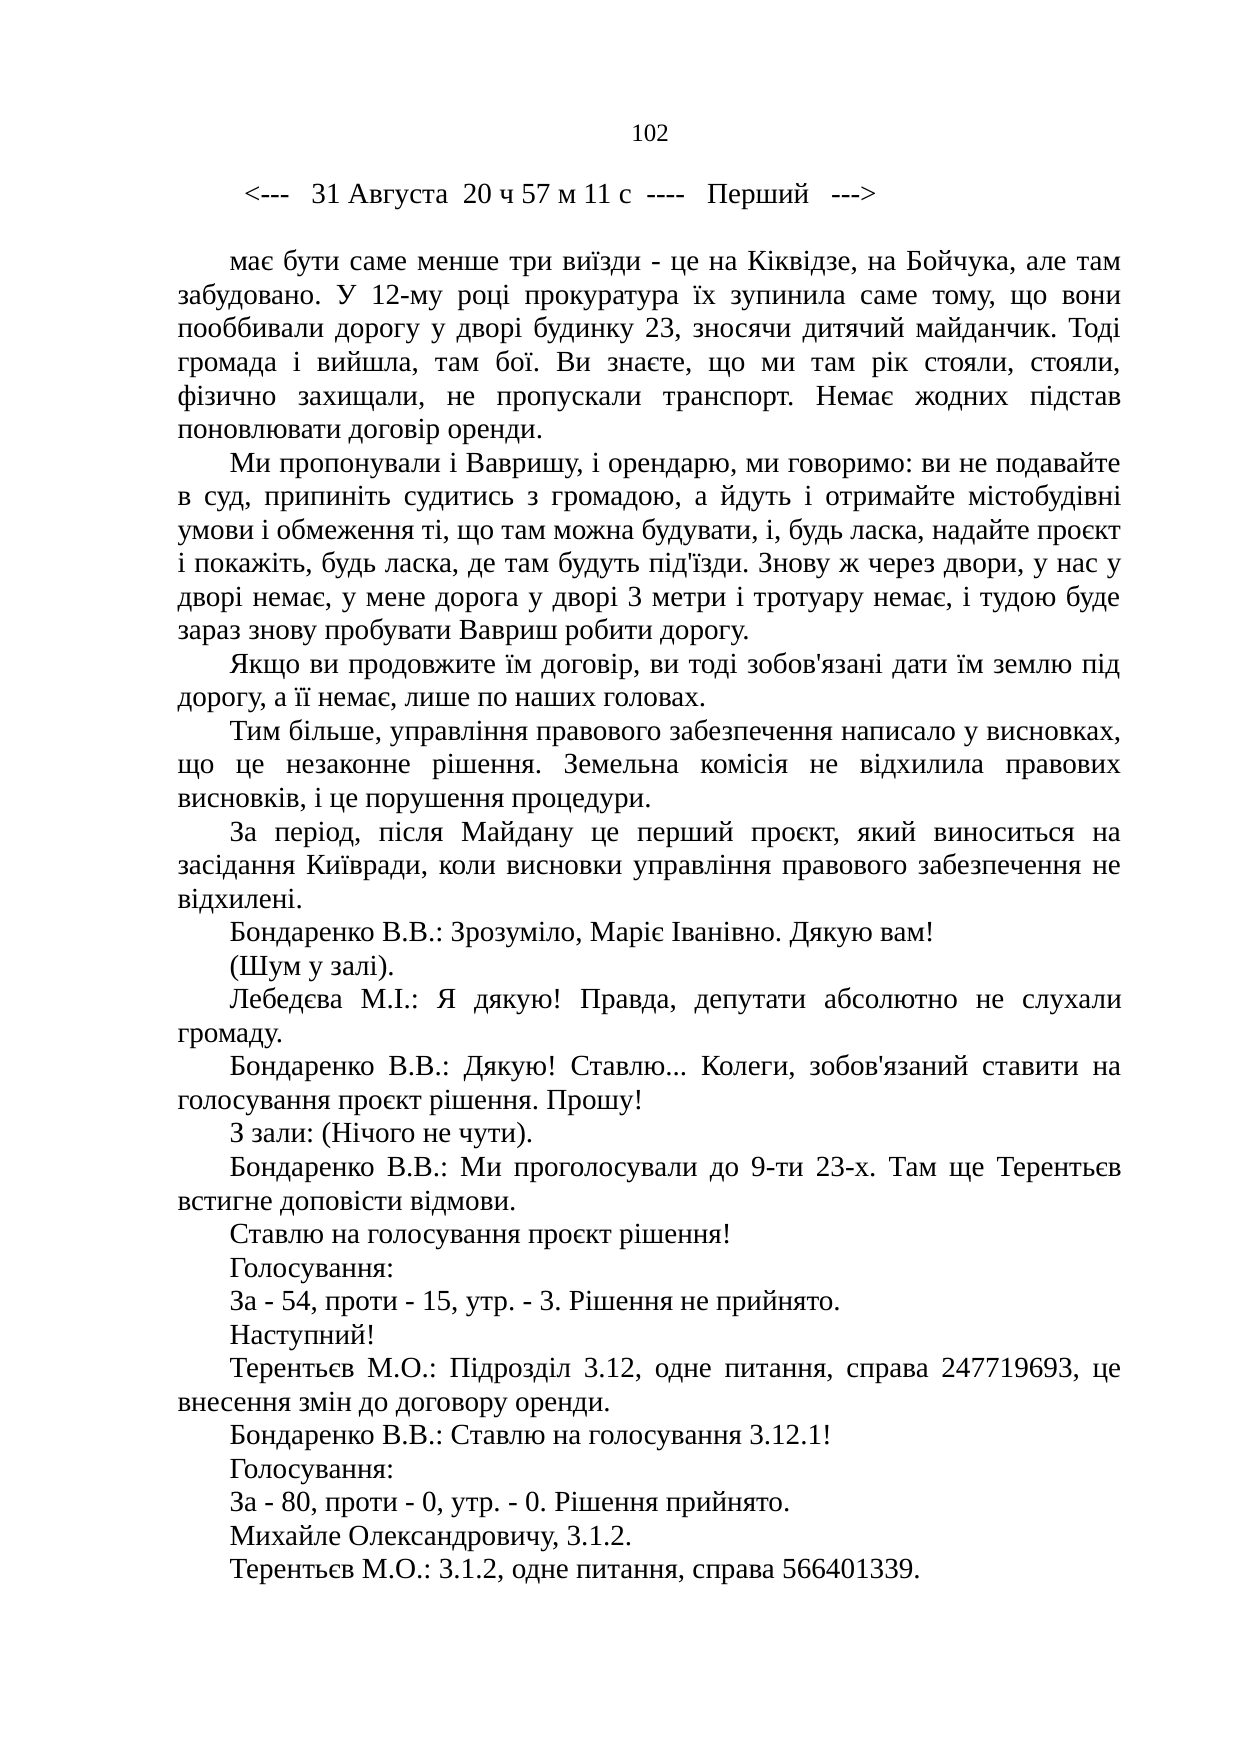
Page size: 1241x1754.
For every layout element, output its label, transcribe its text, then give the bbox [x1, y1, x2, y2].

text (Шум у залі). [177, 948, 1122, 981]
text Терентьєв М.О.: Підрозділ 3.12, одне питання, справа 247719693, це внесення змін до договору оренди. [177, 1350, 1122, 1417]
text Ставлю на голосування проєкт рішення! [177, 1216, 1122, 1250]
text Наступний! [177, 1317, 1122, 1350]
text Тим більше, управління правового забезпечення написало у висновках, що це незаконне рішення. Земельна комісія не відхилила правових висновків, і це порушення процедури. [177, 713, 1122, 814]
text Лебедєва М.І.: Я дякую! Правда, депутати абсолютно не слухали громаду. [177, 981, 1122, 1048]
text Ми пропонували і Вавришу, і орендарю, ми говоримо: ви не подавайте в суд, припиніть судитись з громадою, а йдуть і отримайте містобудівні умови і обмеження ті, що там можна будувати, і, будь ласка, надайте проєкт і покажіть, будь ласка, де там будуть під'їзди. Знову ж через двори, у нас у дворі немає, у мене дорога у дворі 3 метри і тротуару немає, і тудою буде зараз знову пробувати Вавриш робити дорогу. [177, 445, 1122, 646]
text <--- 31 Августа 20 ч 57 м 11 с ---- Перший ---> [177, 176, 1122, 210]
text Михайле Олександровичу, 3.1.2. [177, 1518, 1122, 1552]
text Якщо ви продовжите їм договір, ви тоді зобов'язані дати їм землю під дорогу, а її немає, лише по наших головах. [177, 646, 1122, 713]
text має бути саме менше три виїзди - це на Кіквідзе, на Бойчука, але там забудовано. У 12-му році прокуратура їх зупинила саме тому, що вони пооббивали дорогу у дворі будинку 23, зносячи дитячий майданчик. Тоді громада і вийшла, там бої. Ви знаєте, що ми там рік стояли, стояли, фізично захищали, не пропускали транспорт. Немає жодних підстав поновлювати договір оренди. [177, 243, 1122, 445]
text За період, після Майдану це перший проєкт, який виноситься на засідання Київради, коли висновки управління правового забезпечення не відхилені. [177, 814, 1122, 914]
text Голосування: [177, 1451, 1122, 1484]
text Бондаренко В.В.: Зрозуміло, Маріє Іванівно. Дякую вам! [177, 914, 1122, 948]
text Бондаренко В.В.: Ставлю на голосування 3.12.1! [177, 1417, 1122, 1451]
text Бондаренко В.В.: Дякую! Ставлю... Колеги, зобов'язаний ставити на голосування проєкт рішення. Прошу! [177, 1048, 1122, 1116]
text За - 54, проти - 15, утр. - 3. Рішення не прийнято. [177, 1283, 1122, 1317]
text Бондаренко В.В.: Ми проголосували до 9-ти 23-х. Там ще Терентьєв встигне доповісти відмови. [177, 1149, 1122, 1216]
text Терентьєв М.О.: 3.1.2, одне питання, справа 566401339. [177, 1552, 1122, 1585]
text За - 80, проти - 0, утр. - 0. Рішення прийнято. [177, 1484, 1122, 1518]
text Голосування: [177, 1250, 1122, 1283]
text З зали: (Нічого не чути). [177, 1116, 1122, 1149]
